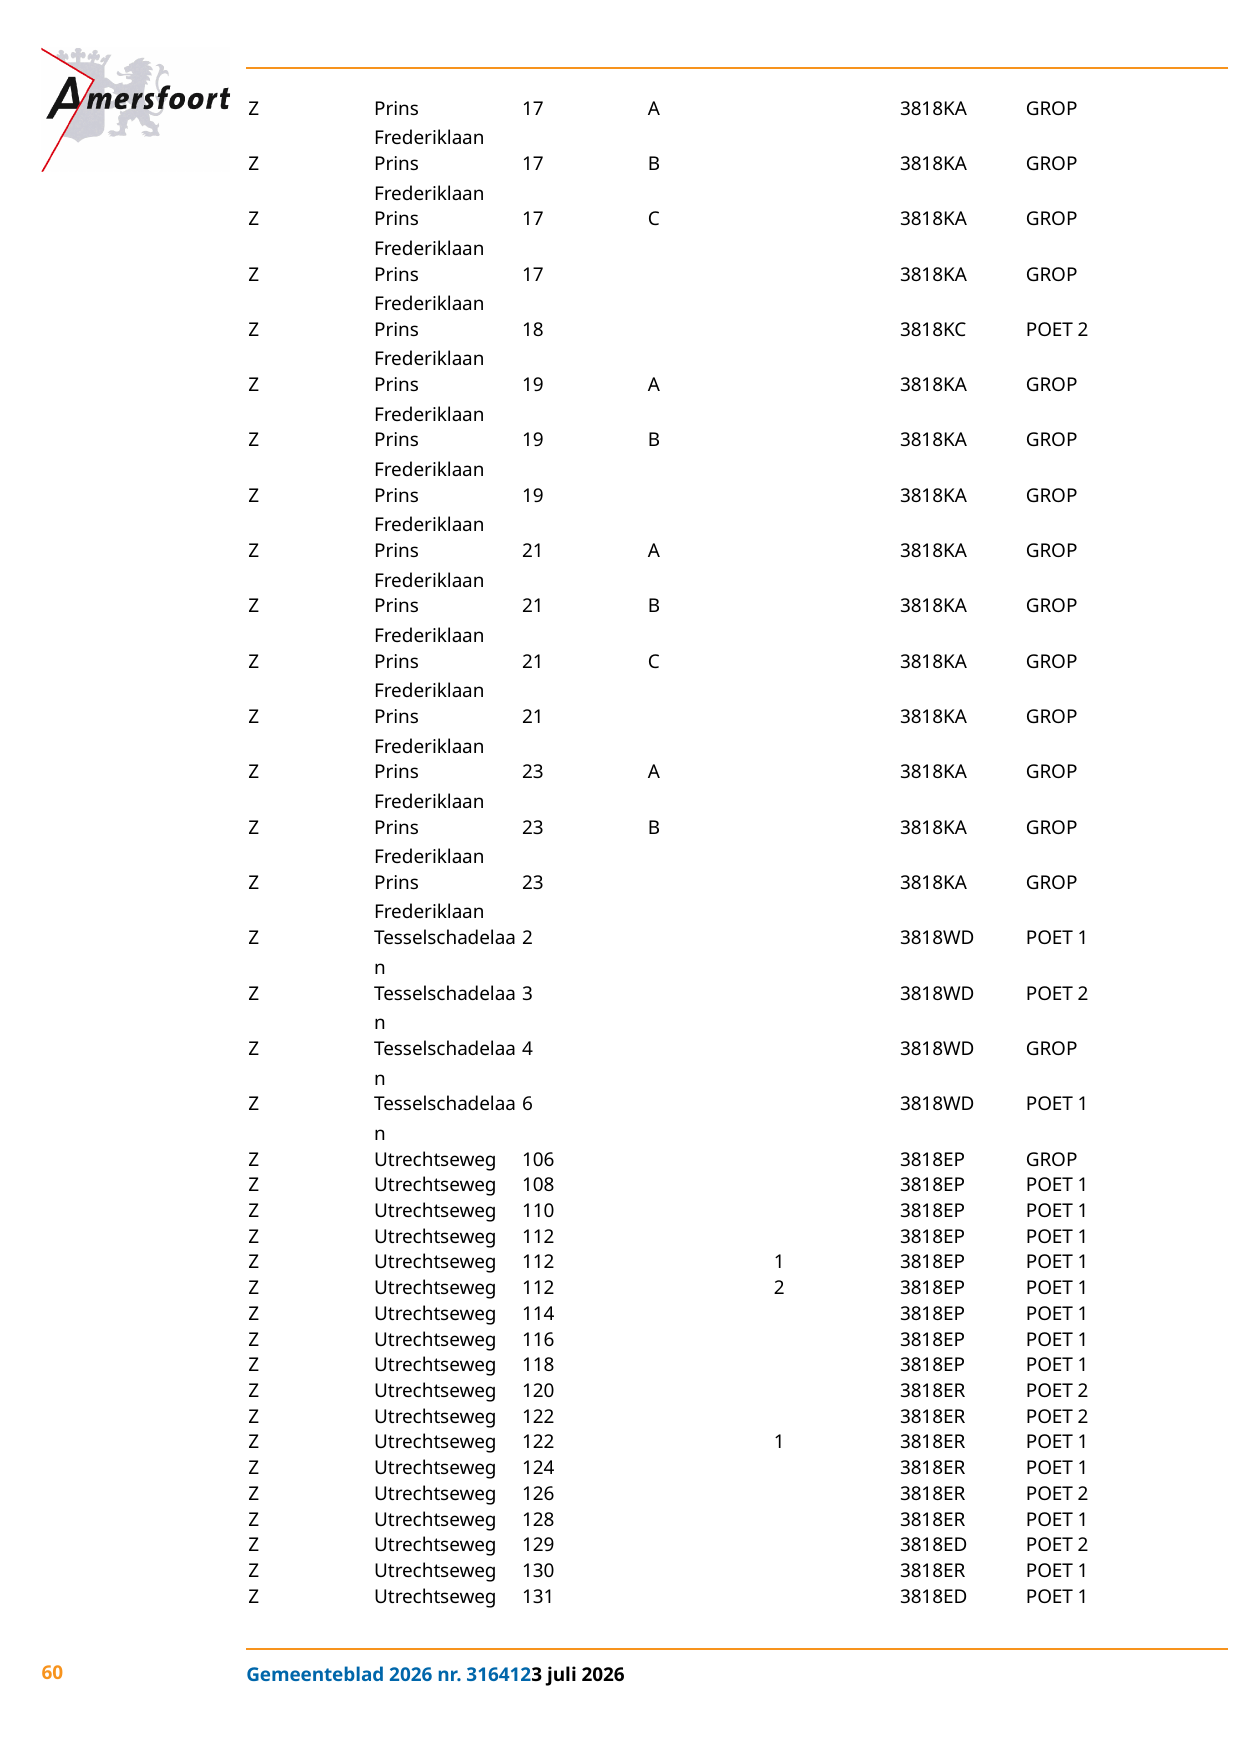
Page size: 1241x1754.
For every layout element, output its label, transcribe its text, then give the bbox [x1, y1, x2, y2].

table_cell 3818EP [900, 1300, 1026, 1326]
table_cell 3818KA [900, 95, 1026, 150]
table_cell Utrechtseweg [374, 1558, 522, 1583]
table_cell 3818ER [900, 1377, 1026, 1403]
table_cell Prins Frederiklaan [374, 261, 522, 316]
table_cell 122 [522, 1429, 648, 1454]
table_cell Z [248, 1035, 374, 1090]
table_cell Z [248, 427, 374, 482]
table_cell [648, 1377, 774, 1403]
table_cell GROP [1026, 869, 1152, 924]
table_cell Utrechtseweg [374, 1403, 522, 1429]
table_cell [774, 316, 900, 371]
table_cell 118 [522, 1352, 648, 1377]
table_cell [774, 1146, 900, 1171]
table_cell Utrechtseweg [374, 1223, 522, 1249]
table_cell POET 1 [1026, 1197, 1152, 1223]
table_cell 3818EP [900, 1249, 1026, 1274]
table_cell Prins Frederiklaan [374, 814, 522, 869]
table_cell [648, 316, 774, 371]
table_cell 3818KA [900, 648, 1026, 703]
table_cell [774, 1506, 900, 1532]
table_cell POET 1 [1026, 1558, 1152, 1583]
table_cell [648, 1300, 774, 1326]
table_cell 3818ER [900, 1558, 1026, 1583]
table_cell POET 1 [1026, 1429, 1152, 1454]
table_cell POET 1 [1026, 1249, 1152, 1274]
table_cell [774, 1352, 900, 1377]
table_cell 6 [522, 1090, 648, 1146]
table_cell Z [248, 593, 374, 648]
table_cell 3818KA [900, 703, 1026, 758]
table_cell Prins Frederiklaan [374, 427, 522, 482]
table_cell 17 [522, 261, 648, 316]
table_cell [774, 1480, 900, 1506]
table_cell Utrechtseweg [374, 1377, 522, 1403]
table_cell 3818ED [900, 1583, 1026, 1609]
table_cell 3818KA [900, 814, 1026, 869]
table_cell Z [248, 1300, 374, 1326]
table_cell POET 1 [1026, 1274, 1152, 1300]
table_cell 3818KC [900, 316, 1026, 371]
table_cell [774, 261, 900, 316]
table_cell Z [248, 1403, 374, 1429]
table_cell POET 1 [1026, 925, 1152, 980]
table_cell 3818KA [900, 261, 1026, 316]
table_cell [774, 1223, 900, 1249]
table_cell [774, 95, 900, 150]
table_cell 3818WD [900, 1035, 1026, 1090]
table_cell [774, 1583, 900, 1609]
table_cell Z [248, 316, 374, 371]
table_cell 3818KA [900, 537, 1026, 593]
table_cell [648, 1532, 774, 1557]
table_cell 3818WD [900, 1090, 1026, 1146]
table_cell C [648, 648, 774, 703]
table_cell Z [248, 1171, 374, 1197]
table_cell Utrechtseweg [374, 1352, 522, 1377]
table_cell [648, 1506, 774, 1532]
table_cell 114 [522, 1300, 648, 1326]
table_cell 3818ER [900, 1403, 1026, 1429]
table_cell [774, 593, 900, 648]
table_cell POET 2 [1026, 1403, 1152, 1429]
table_cell Prins Frederiklaan [374, 759, 522, 814]
table_cell 3818ER [900, 1429, 1026, 1454]
table_cell Prins Frederiklaan [374, 869, 522, 924]
table_cell Z [248, 371, 374, 427]
table_cell GROP [1026, 537, 1152, 593]
table_cell [648, 980, 774, 1035]
table_cell Z [248, 980, 374, 1035]
table_cell [774, 1377, 900, 1403]
table_cell 17 [522, 95, 648, 150]
table_cell GROP [1026, 427, 1152, 482]
table_cell 110 [522, 1197, 648, 1223]
table_cell POET 1 [1026, 1300, 1152, 1326]
table_cell [648, 869, 774, 924]
table_cell POET 1 [1026, 1326, 1152, 1352]
table_cell 3818EP [900, 1326, 1026, 1352]
table_cell Z [248, 537, 374, 593]
table_cell Z [248, 1090, 374, 1146]
table_cell Prins Frederiklaan [374, 593, 522, 648]
table_cell Utrechtseweg [374, 1506, 522, 1532]
table_cell 3818KA [900, 150, 1026, 205]
table_cell [774, 980, 900, 1035]
table_cell 3818KA [900, 371, 1026, 427]
table_cell [648, 1326, 774, 1352]
table_cell 3818EP [900, 1146, 1026, 1171]
table_cell Z [248, 703, 374, 758]
table_cell Z [248, 150, 374, 205]
table_cell Z [248, 925, 374, 980]
table_cell 3818EP [900, 1274, 1026, 1300]
table_cell 1 [774, 1429, 900, 1454]
table_cell [648, 1429, 774, 1454]
table_cell POET 1 [1026, 1171, 1152, 1197]
table_cell Z [248, 869, 374, 924]
table_cell Z [248, 1506, 374, 1532]
table_cell [648, 1090, 774, 1146]
table_cell [774, 482, 900, 537]
table_cell 21 [522, 593, 648, 648]
table_cell 3818WD [900, 925, 1026, 980]
table_cell Z [248, 1455, 374, 1480]
table_cell Z [248, 814, 374, 869]
table_cell A [648, 759, 774, 814]
table_cell Z [248, 1480, 374, 1506]
table_cell 3818KA [900, 205, 1026, 261]
table_cell GROP [1026, 371, 1152, 427]
table_cell 21 [522, 648, 648, 703]
table_cell [648, 1558, 774, 1583]
table_cell Z [248, 95, 374, 150]
table_cell B [648, 427, 774, 482]
table_cell Z [248, 1429, 374, 1454]
table_cell POET 2 [1026, 316, 1152, 371]
table_cell POET 1 [1026, 1455, 1152, 1480]
picture [41, 47, 231, 172]
table_cell 19 [522, 371, 648, 427]
table_cell 3 [522, 980, 648, 1035]
table_cell POET 2 [1026, 1480, 1152, 1506]
table_cell 19 [522, 427, 648, 482]
table_cell 108 [522, 1171, 648, 1197]
table_cell Utrechtseweg [374, 1197, 522, 1223]
table_cell 23 [522, 814, 648, 869]
table_cell Prins Frederiklaan [374, 371, 522, 427]
table_cell Utrechtseweg [374, 1274, 522, 1300]
table_cell [648, 703, 774, 758]
table_cell 18 [522, 316, 648, 371]
table_cell Prins Frederiklaan [374, 482, 522, 537]
table_cell POET 1 [1026, 1223, 1152, 1249]
table_cell [774, 703, 900, 758]
table_cell Utrechtseweg [374, 1249, 522, 1274]
table_cell [648, 1035, 774, 1090]
table_cell [774, 1300, 900, 1326]
table_cell 129 [522, 1532, 648, 1557]
table_cell Utrechtseweg [374, 1429, 522, 1454]
table_cell Utrechtseweg [374, 1171, 522, 1197]
table_cell 3818ED [900, 1532, 1026, 1557]
table_cell 23 [522, 759, 648, 814]
table_cell B [648, 593, 774, 648]
table_cell 112 [522, 1223, 648, 1249]
table_cell [774, 371, 900, 427]
table_cell 17 [522, 150, 648, 205]
table_cell Prins Frederiklaan [374, 648, 522, 703]
table_cell [648, 261, 774, 316]
table_cell A [648, 371, 774, 427]
table_cell [774, 205, 900, 261]
table_cell [774, 1090, 900, 1146]
table_cell 2 [522, 925, 648, 980]
table_cell 23 [522, 869, 648, 924]
table_cell A [648, 95, 774, 150]
table_cell Prins Frederiklaan [374, 316, 522, 371]
table_cell Utrechtseweg [374, 1300, 522, 1326]
table_cell POET 1 [1026, 1506, 1152, 1532]
table_cell Tesselschadelaan [374, 1035, 522, 1090]
table_cell [648, 1403, 774, 1429]
table_cell Tesselschadelaan [374, 1090, 522, 1146]
table_cell GROP [1026, 1035, 1152, 1090]
table_cell A [648, 537, 774, 593]
table_cell 21 [522, 537, 648, 593]
table_cell 126 [522, 1480, 648, 1506]
table_cell Utrechtseweg [374, 1532, 522, 1557]
table_cell [774, 1532, 900, 1557]
table_cell Z [248, 1377, 374, 1403]
table_cell Z [248, 261, 374, 316]
table_cell 3818EP [900, 1171, 1026, 1197]
table_cell [774, 814, 900, 869]
table_cell 128 [522, 1506, 648, 1532]
table_cell Z [248, 482, 374, 537]
table_cell 120 [522, 1377, 648, 1403]
table_cell POET 2 [1026, 1532, 1152, 1557]
table_cell POET 2 [1026, 1377, 1152, 1403]
table_cell GROP [1026, 150, 1152, 205]
table_cell 116 [522, 1326, 648, 1352]
table_cell 3818KA [900, 427, 1026, 482]
table_cell 3818KA [900, 593, 1026, 648]
table_cell B [648, 814, 774, 869]
table_cell 3818ER [900, 1480, 1026, 1506]
table_cell Z [248, 1326, 374, 1352]
table_cell [648, 1197, 774, 1223]
table_cell 122 [522, 1403, 648, 1429]
table_cell Z [248, 1146, 374, 1171]
table_cell [648, 482, 774, 537]
table_cell 3818KA [900, 759, 1026, 814]
table_cell Utrechtseweg [374, 1146, 522, 1171]
table_cell [774, 1171, 900, 1197]
table_cell [774, 537, 900, 593]
table_cell GROP [1026, 759, 1152, 814]
table_cell Prins Frederiklaan [374, 95, 522, 150]
table_cell [648, 1480, 774, 1506]
table_cell Prins Frederiklaan [374, 205, 522, 261]
table_cell Z [248, 205, 374, 261]
table_cell GROP [1026, 648, 1152, 703]
table_cell 3818KA [900, 482, 1026, 537]
table_cell 1 [774, 1249, 900, 1274]
table_cell Tesselschadelaan [374, 925, 522, 980]
table_cell 2 [774, 1274, 900, 1300]
table_cell C [648, 205, 774, 261]
table_cell 3818ER [900, 1506, 1026, 1532]
table_cell Z [248, 759, 374, 814]
table_cell [648, 1274, 774, 1300]
table_cell POET 2 [1026, 980, 1152, 1035]
table_cell [774, 1326, 900, 1352]
table_cell 21 [522, 703, 648, 758]
table_cell Z [248, 1558, 374, 1583]
table_cell [774, 1558, 900, 1583]
table_cell 3818EP [900, 1352, 1026, 1377]
table_cell [774, 1403, 900, 1429]
table_cell Tesselschadelaan [374, 980, 522, 1035]
table_cell GROP [1026, 1146, 1152, 1171]
table_cell GROP [1026, 482, 1152, 537]
table_cell [648, 1249, 774, 1274]
table_cell 131 [522, 1583, 648, 1609]
table_cell POET 1 [1026, 1352, 1152, 1377]
table_cell GROP [1026, 261, 1152, 316]
table_cell [774, 150, 900, 205]
table_cell Prins Frederiklaan [374, 703, 522, 758]
table_cell 130 [522, 1558, 648, 1583]
table_cell Utrechtseweg [374, 1455, 522, 1480]
table_cell GROP [1026, 95, 1152, 150]
table_cell GROP [1026, 593, 1152, 648]
table_cell Utrechtseweg [374, 1326, 522, 1352]
table_cell Z [248, 1352, 374, 1377]
table_cell [648, 1583, 774, 1609]
table_cell 3818KA [900, 869, 1026, 924]
table_cell 17 [522, 205, 648, 261]
table_cell 106 [522, 1146, 648, 1171]
table_cell Utrechtseweg [374, 1480, 522, 1506]
table_cell Z [248, 1274, 374, 1300]
table_cell [648, 1455, 774, 1480]
table_cell [648, 1223, 774, 1249]
table_cell Z [248, 1583, 374, 1609]
table_cell 3818WD [900, 980, 1026, 1035]
table_cell GROP [1026, 814, 1152, 869]
table_cell Z [248, 1249, 374, 1274]
table_cell 19 [522, 482, 648, 537]
table_cell [774, 1197, 900, 1223]
table_cell [774, 1455, 900, 1480]
table_cell [774, 759, 900, 814]
table_cell 4 [522, 1035, 648, 1090]
table_cell [648, 925, 774, 980]
table_cell [648, 1171, 774, 1197]
table_cell B [648, 150, 774, 205]
table_cell [774, 869, 900, 924]
table_cell Prins Frederiklaan [374, 150, 522, 205]
table_cell Z [248, 1223, 374, 1249]
table_cell [774, 925, 900, 980]
table_cell Z [248, 648, 374, 703]
table_cell 112 [522, 1249, 648, 1274]
table_cell Z [248, 1532, 374, 1557]
table_cell Z [248, 1197, 374, 1223]
table_cell Utrechtseweg [374, 1583, 522, 1609]
table_cell GROP [1026, 703, 1152, 758]
table_cell [774, 1035, 900, 1090]
table_cell POET 1 [1026, 1090, 1152, 1146]
table_cell 3818ER [900, 1455, 1026, 1480]
table_cell [774, 648, 900, 703]
table_cell GROP [1026, 205, 1152, 261]
table_cell 3818EP [900, 1197, 1026, 1223]
table_cell 124 [522, 1455, 648, 1480]
table_cell [774, 427, 900, 482]
table_cell [648, 1352, 774, 1377]
table_cell 3818EP [900, 1223, 1026, 1249]
table_cell [648, 1146, 774, 1171]
table_cell 112 [522, 1274, 648, 1300]
table_cell POET 1 [1026, 1583, 1152, 1609]
table_cell Prins Frederiklaan [374, 537, 522, 593]
